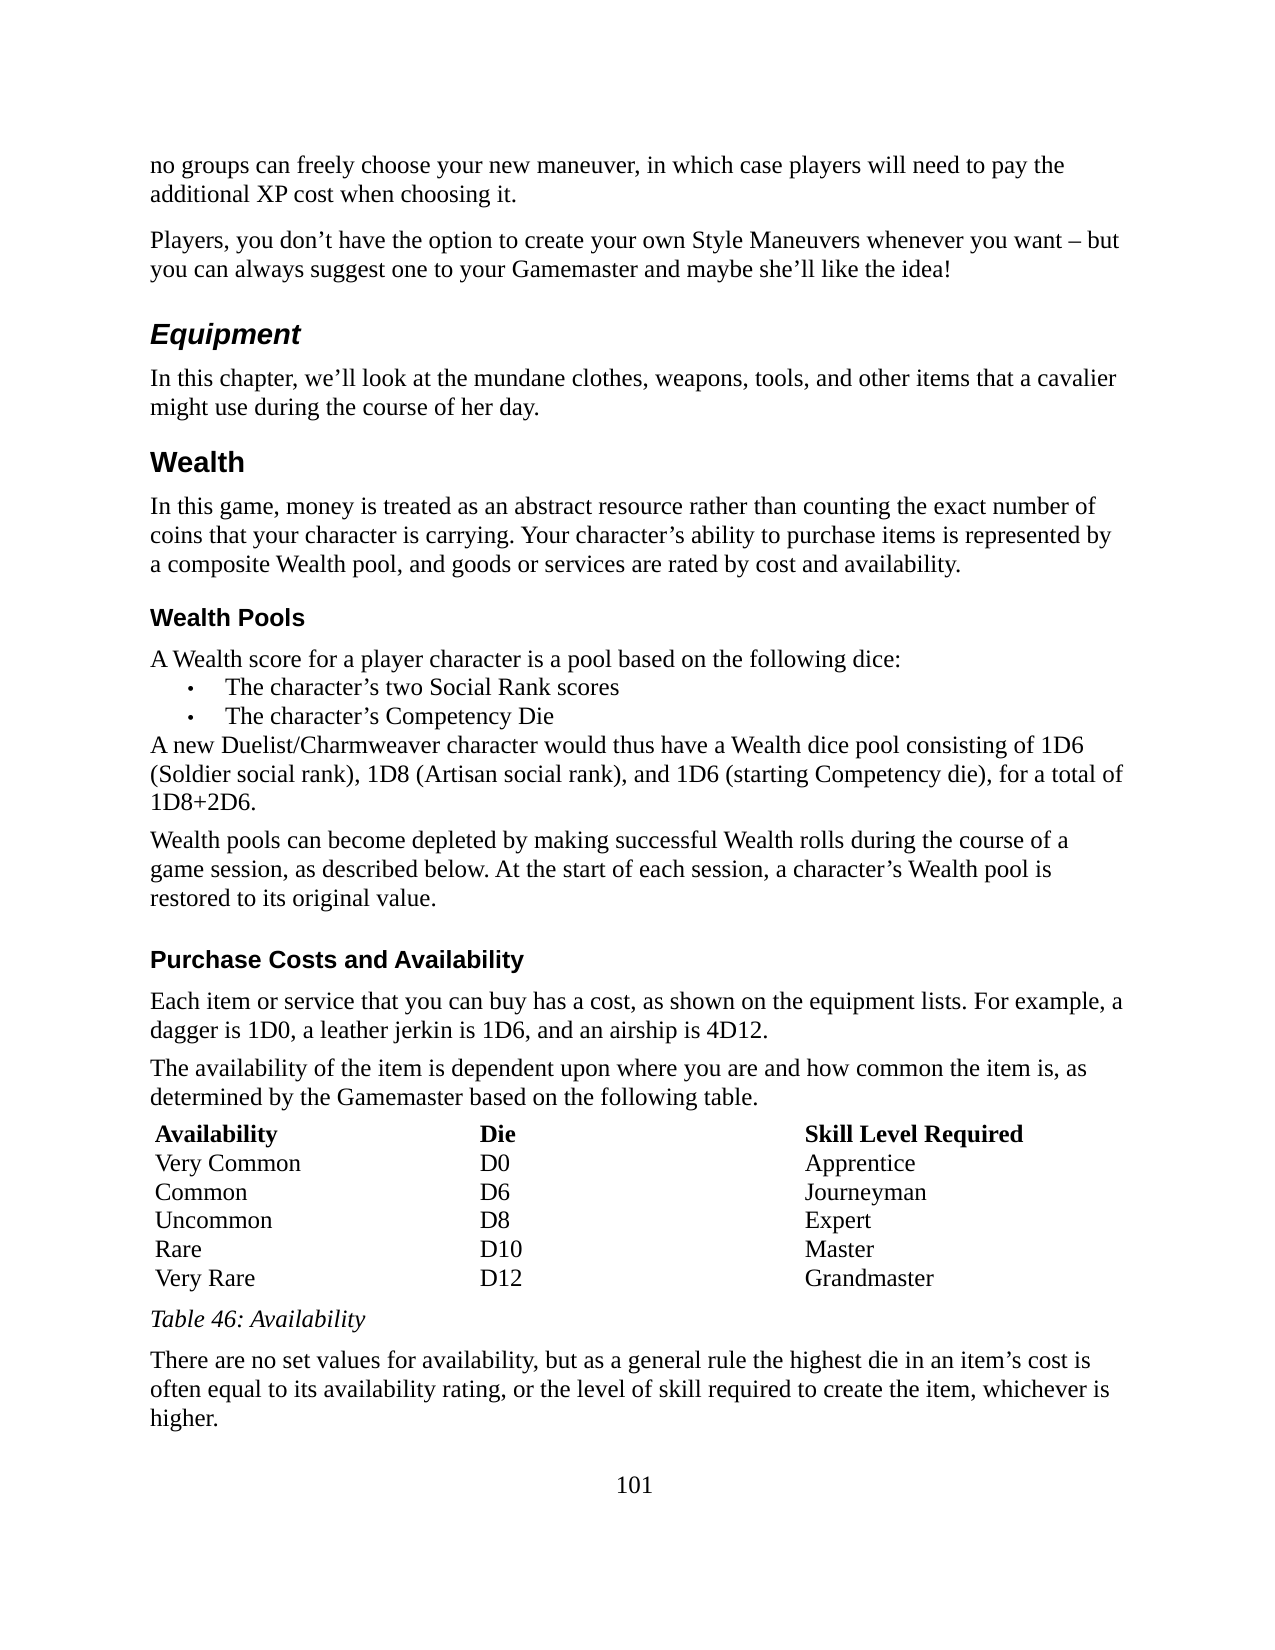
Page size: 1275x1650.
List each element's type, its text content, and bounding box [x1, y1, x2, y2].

table_cell Journeyman [800, 1177, 1125, 1206]
table_cell D12 [475, 1263, 800, 1292]
table_cell D8 [475, 1206, 800, 1234]
subtitle Equipment [150, 317, 1125, 350]
table_header Availability [150, 1119, 475, 1148]
table_cell D6 [475, 1177, 800, 1206]
text no groups can freely choose your new maneuver, in which case players will need to pay the additional XP cost when choosing it. [150, 150, 1125, 207]
table_cell Apprentice [800, 1148, 1125, 1177]
table_cell Common [150, 1177, 475, 1206]
table_cell D0 [475, 1148, 800, 1177]
subtitle Wealth Pools [150, 603, 1125, 631]
text A new Duelist/Charmweaver character would thus have a Wealth dice pool consisting of 1D6 (Soldier social rank), 1D8 (Artisan social rank), and 1D6 (starting Competency die), for a total of 1D8+2D6. [150, 730, 1125, 816]
text Players, you don’t have the option to create your own Style Maneuvers whenever you want – but you can always suggest one to your Gamemaster and maybe she’ll like the idea! [150, 225, 1125, 283]
table_cell Grandmaster [800, 1263, 1125, 1292]
subtitle Purchase Costs and Availability [150, 945, 1125, 974]
text Table 46: Availability [150, 1304, 1125, 1333]
table_cell Uncommon [150, 1206, 475, 1234]
table_cell Very Rare [150, 1263, 475, 1292]
table_header Die [475, 1119, 800, 1148]
table_header Skill Level Required [800, 1119, 1125, 1148]
table_cell Very Common [150, 1148, 475, 1177]
subtitle Wealth [150, 445, 1125, 479]
text Wealth pools can become depleted by making successful Wealth rolls during the course of a game session, as described below. At the start of each session, a character’s Wealth pool is restored to its original value. [150, 825, 1125, 911]
table_cell Rare [150, 1234, 475, 1263]
text A Wealth score for a player character is a pool based on the following dice: [150, 644, 1125, 672]
list The character’s two Social Rank scores [187, 672, 1125, 701]
table_cell Expert [800, 1206, 1125, 1234]
text In this chapter, we’ll look at the mundane clothes, weapons, tools, and other items that a cavalier might use during the course of her day. [150, 363, 1125, 420]
text The availability of the item is dependent upon where you are and how common the item is, as determined by the Gamemaster based on the following table. [150, 1053, 1125, 1110]
text Each item or service that you can buy has a cost, as shown on the equipment lists. For example, a dagger is 1D0, a leather jerkin is 1D6, and an airship is 4D12. [150, 986, 1125, 1044]
table_cell Master [800, 1234, 1125, 1263]
text There are no set values for availability, but as a general rule the highest die in an item’s cost is often equal to its availability rating, or the level of skill required to create the item, whichever is higher. [150, 1346, 1125, 1432]
list The character’s Competency Die [187, 701, 1125, 730]
text In this game, money is treated as an abstract resource rather than counting the exact number of coins that your character is carrying. Your character’s ability to purchase items is represented by a composite Wealth pool, and goods or services are rated by cost and availability. [150, 491, 1125, 578]
table_cell D10 [475, 1234, 800, 1263]
